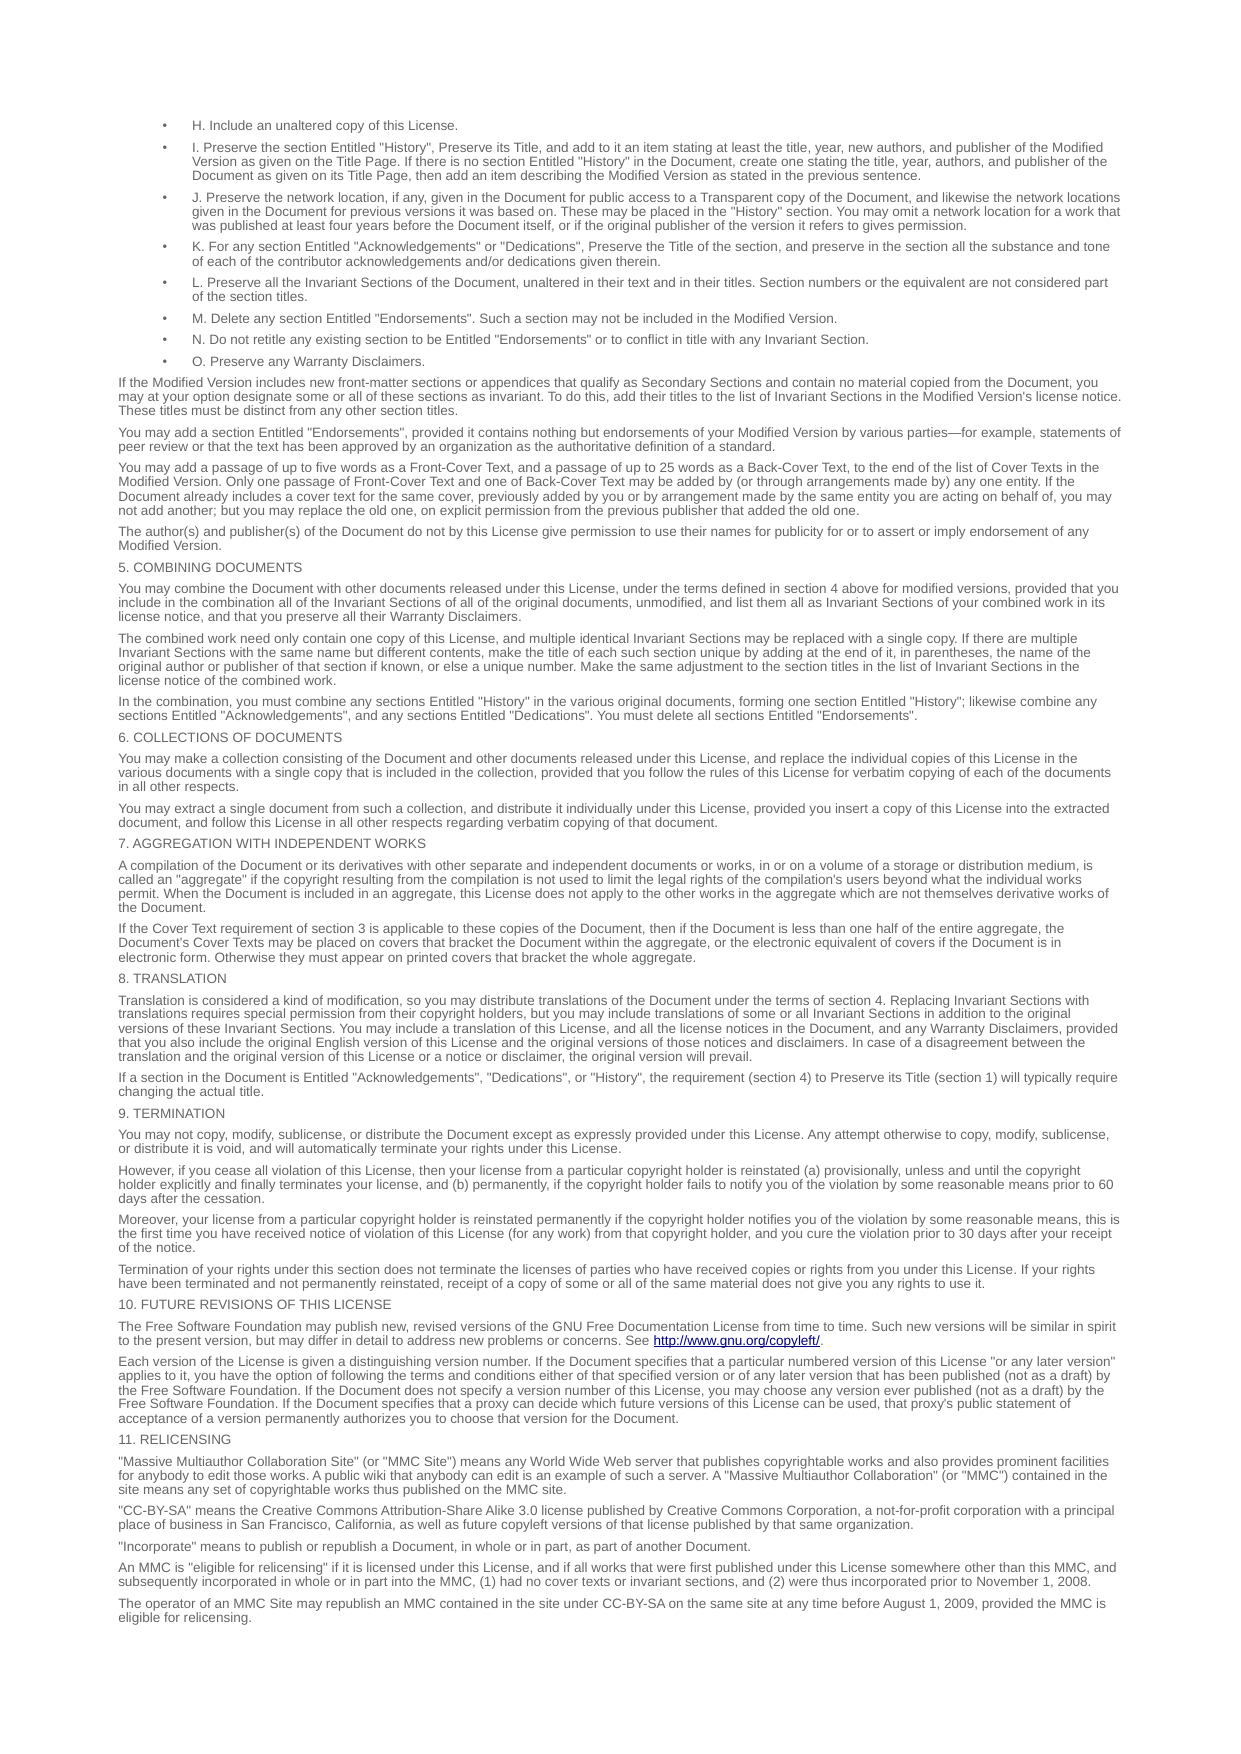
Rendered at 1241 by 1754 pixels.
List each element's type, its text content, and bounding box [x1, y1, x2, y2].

text 6. COLLECTIONS OF DOCUMENTS [118, 729, 1122, 745]
text 10. FUTURE REVISIONS OF THIS LICENSE [118, 1297, 1122, 1313]
text You may add a section Entitled "Endorsements", provided it contains nothing but endorsements of your Modified Version by various parties—for example, statements of peer review or that the text has been approved by an organization as the authoritative definition of a standard. [118, 424, 1122, 454]
text The operator of an MMC Site may republish an MMC contained in the site under CC-BY-SA on the same site at any time before August 1, 2009, provided the MMC is eligible for relicensing. [118, 1595, 1122, 1625]
text 11. RELICENSING [118, 1432, 1122, 1447]
text 5. COMBINING DOCUMENTS [118, 559, 1122, 575]
text If the Cover Text requirement of section 3 is applicable to these copies of the Document, then if the Document is less than one half of the entire aggregate, the Document's Cover Texts may be placed on covers that bracket the Document within the aggregate, or the electronic equivalent of covers if the Document is in electronic form. Otherwise they must appear on printed covers that bracket the whole aggregate. [118, 921, 1122, 965]
text An MMC is "eligible for relicensing" if it is licensed under this License, and if all works that were first published under this License somewhere other than this MMC, and subsequently incorporated in whole or in part into the MMC, (1) had no cover texts or invariant sections, and (2) were thus incorporated prior to November 1, 2008. [118, 1560, 1122, 1589]
text You may not copy, modify, sublicense, or distribute the Document except as expressly provided under this License. Any attempt otherwise to copy, modify, sublicense, or distribute it is void, and will automatically terminate your rights under this License. [118, 1127, 1122, 1156]
list J. Preserve the network location, if any, given in the Document for public access to a Transparent copy of the Document, and likewise the network locations given in the Document for previous versions it was based on. These may be placed in the "History" section. You may omit a network location for a work that was published at least four years before the Document itself, or if the original publisher of the version it refers to gives permission. [162, 189, 1122, 233]
text You may add a passage of up to five words as a Front-Cover Text, and a passage of up to 25 words as a Back-Cover Text, to the end of the list of Cover Texts in the Modified Version. Only one passage of Front-Cover Text and one of Back-Cover Text may be added by (or through arrangements made by) any one entity. If the Document already includes a cover text for the same cover, previously added by you or by arrangement made by the same entity you are acting on behalf of, you may not add another; but you may replace the old one, on explicit permission from the previous publisher that added the old one. [118, 460, 1122, 518]
text You may make a collection consisting of the Document and other documents released under this License, and replace the individual copies of this License in the various documents with a single copy that is included in the collection, provided that you follow the rules of this License for verbatim copying of each of the documents in all other respects. [118, 751, 1122, 794]
list L. Preserve all the Invariant Sections of the Document, unaltered in their text and in their titles. Section numbers or the equivalent are not considered part of the section titles. [162, 275, 1122, 304]
text 7. AGGREGATION WITH INDEPENDENT WORKS [118, 836, 1122, 852]
text "CC-BY-SA" means the Creative Commons Attribution-Share Alike 3.0 license published by Creative Commons Corporation, a not-for-profit corporation with a principal place of business in San Francisco, California, as well as future copyleft versions of that license published by that same organization. [118, 1503, 1122, 1532]
list N. Do not retitle any existing section to be Entitled "Endorsements" or to conflict in title with any Invariant Section. [162, 332, 1122, 347]
text However, if you cease all violation of this License, then your license from a particular copyright holder is reinstated (a) provisionally, unless and until the copyright holder explicitly and finally terminates your license, and (b) permanently, if the copyright holder fails to notify you of the violation by some reasonable means prior to 60 days after the cessation. [118, 1162, 1122, 1206]
text The Free Software Foundation may publish new, revised versions of the GNU Free Documentation License from time to time. Such new versions will be similar in spirit to the present version, but may differ in detail to address new problems or concerns. See http://www.gnu.org/copyleft/. [118, 1318, 1122, 1348]
text You may extract a single document from such a collection, and distribute it individually under this License, provided you insert a copy of this License into the extracted document, and follow this License in all other respects regarding verbatim copying of that document. [118, 801, 1122, 830]
text The combined work need only contain one copy of this License, and multiple identical Invariant Sections may be replaced with a single copy. If there are multiple Invariant Sections with the same name but different contents, make the title of each such section unique by adding at the end of it, in parentheses, the name of the original author or publisher of that section if known, or else a unique number. Make the same adjustment to the section titles in the list of Invariant Sections in the license notice of the combined work. [118, 630, 1122, 688]
text 9. TERMINATION [118, 1105, 1122, 1121]
text A compilation of the Document or its derivatives with other separate and independent documents or works, in or on a volume of a storage or distribution medium, is called an "aggregate" if the copyright resulting from the compilation is not used to limit the legal rights of the compilation's users beyond what the individual works permit. When the Document is included in an aggregate, this License does not apply to the other works in the aggregate which are not themselves derivative works of the Document. [118, 857, 1122, 915]
text "Massive Multiauthor Collaboration Site" (or "MMC Site") means any World Wide Web server that publishes copyrightable works and also provides prominent facilities for anybody to edit those works. A public wiki that anybody can edit is an example of such a server. A "Massive Multiauthor Collaboration" (or "MMC") contained in the site means any set of copyrightable works thus published on the MMC site. [118, 1453, 1122, 1497]
text You may combine the Document with other documents released under this License, under the terms defined in section 4 above for modified versions, provided that you include in the combination all of the Invariant Sections of all of the original documents, unmodified, and list them all as Invariant Sections of your combined work in its license notice, and that you preserve all their Warranty Disclaimers. [118, 581, 1122, 624]
text If a section in the Document is Entitled "Acknowledgements", "Dedications", or "History", the requirement (section 4) to Preserve its Title (section 1) will typically require changing the actual title. [118, 1070, 1122, 1099]
text Translation is considered a kind of modification, so you may distribute translations of the Document under the terms of section 4. Replacing Invariant Sections with translations requires special permission from their copyright holders, but you may include translations of some or all Invariant Sections in addition to the original versions of these Invariant Sections. You may include a translation of this License, and all the license notices in the Document, and any Warranty Disclaimers, provided that you also include the original English version of this License and the original versions of those notices and disclaimers. In case of a disagreement between the translation and the original version of this License or a notice or disclaimer, the original version will prevail. [118, 992, 1122, 1064]
list M. Delete any section Entitled "Endorsements". Such a section may not be included in the Modified Version. [162, 310, 1122, 326]
list H. Include an unaltered copy of this License. [162, 118, 1122, 134]
list O. Preserve any Warranty Disclaimers. [162, 353, 1122, 369]
text "Incorporate" means to publish or republish a Document, in whole or in part, as part of another Document. [118, 1538, 1122, 1554]
text Each version of the License is given a distinguishing version number. If the Document specifies that a particular numbered version of this License "or any later version" applies to it, you have the option of following the terms and conditions either of that specified version or of any later version that has been published (not as a draft) by the Free Software Foundation. If the Document does not specify a version number of this License, you may choose any version ever published (not as a draft) by the Free Software Foundation. If the Document specifies that a proxy can decide which future versions of this License can be used, that proxy's public statement of acceptance of a version permanently authorizes you to choose that version for the Document. [118, 1354, 1122, 1426]
text 8. TRANSLATION [118, 971, 1122, 986]
list I. Preserve the section Entitled "History", Preserve its Title, and add to it an item stating at least the title, year, new authors, and publisher of the Modified Version as given on the Title Page. If there is no section Entitled "History" in the Document, create one stating the title, year, authors, and publisher of the Document as given on its Title Page, then add an item describing the Modified Version as stated in the previous sentence. [162, 140, 1122, 183]
text In the combination, you must combine any sections Entitled "History" in the various original documents, forming one section Entitled "History"; likewise combine any sections Entitled "Acknowledgements", and any sections Entitled "Dedications". You must delete all sections Entitled "Endorsements". [118, 694, 1122, 723]
text The author(s) and publisher(s) of the Document do not by this License give permission to use their names for publicity for or to assert or imply endorsement of any Modified Version. [118, 524, 1122, 553]
text Termination of your rights under this section does not terminate the licenses of parties who have received copies or rights from you under this License. If your rights have been terminated and not permanently reinstated, receipt of a copy of some or all of the same material does not give you any rights to use it. [118, 1262, 1122, 1291]
text If the Modified Version includes new front-matter sections or appendices that qualify as Secondary Sections and contain no material copied from the Document, you may at your option designate some or all of these sections as invariant. To do this, add their titles to the list of Invariant Sections in the Modified Version's license notice. These titles must be distinct from any other section titles. [118, 375, 1122, 419]
list K. For any section Entitled "Acknowledgements" or "Dedications", Preserve the Title of the section, and preserve in the section all the substance and tone of each of the contributor acknowledgements and/or dedications given therein. [162, 239, 1122, 269]
text Moreover, your license from a particular copyright holder is reinstated permanently if the copyright holder notifies you of the violation by some reasonable means, this is the first time you have received notice of violation of this License (for any work) from that copyright holder, and you cure the violation prior to 30 days after your receipt of the notice. [118, 1212, 1122, 1256]
